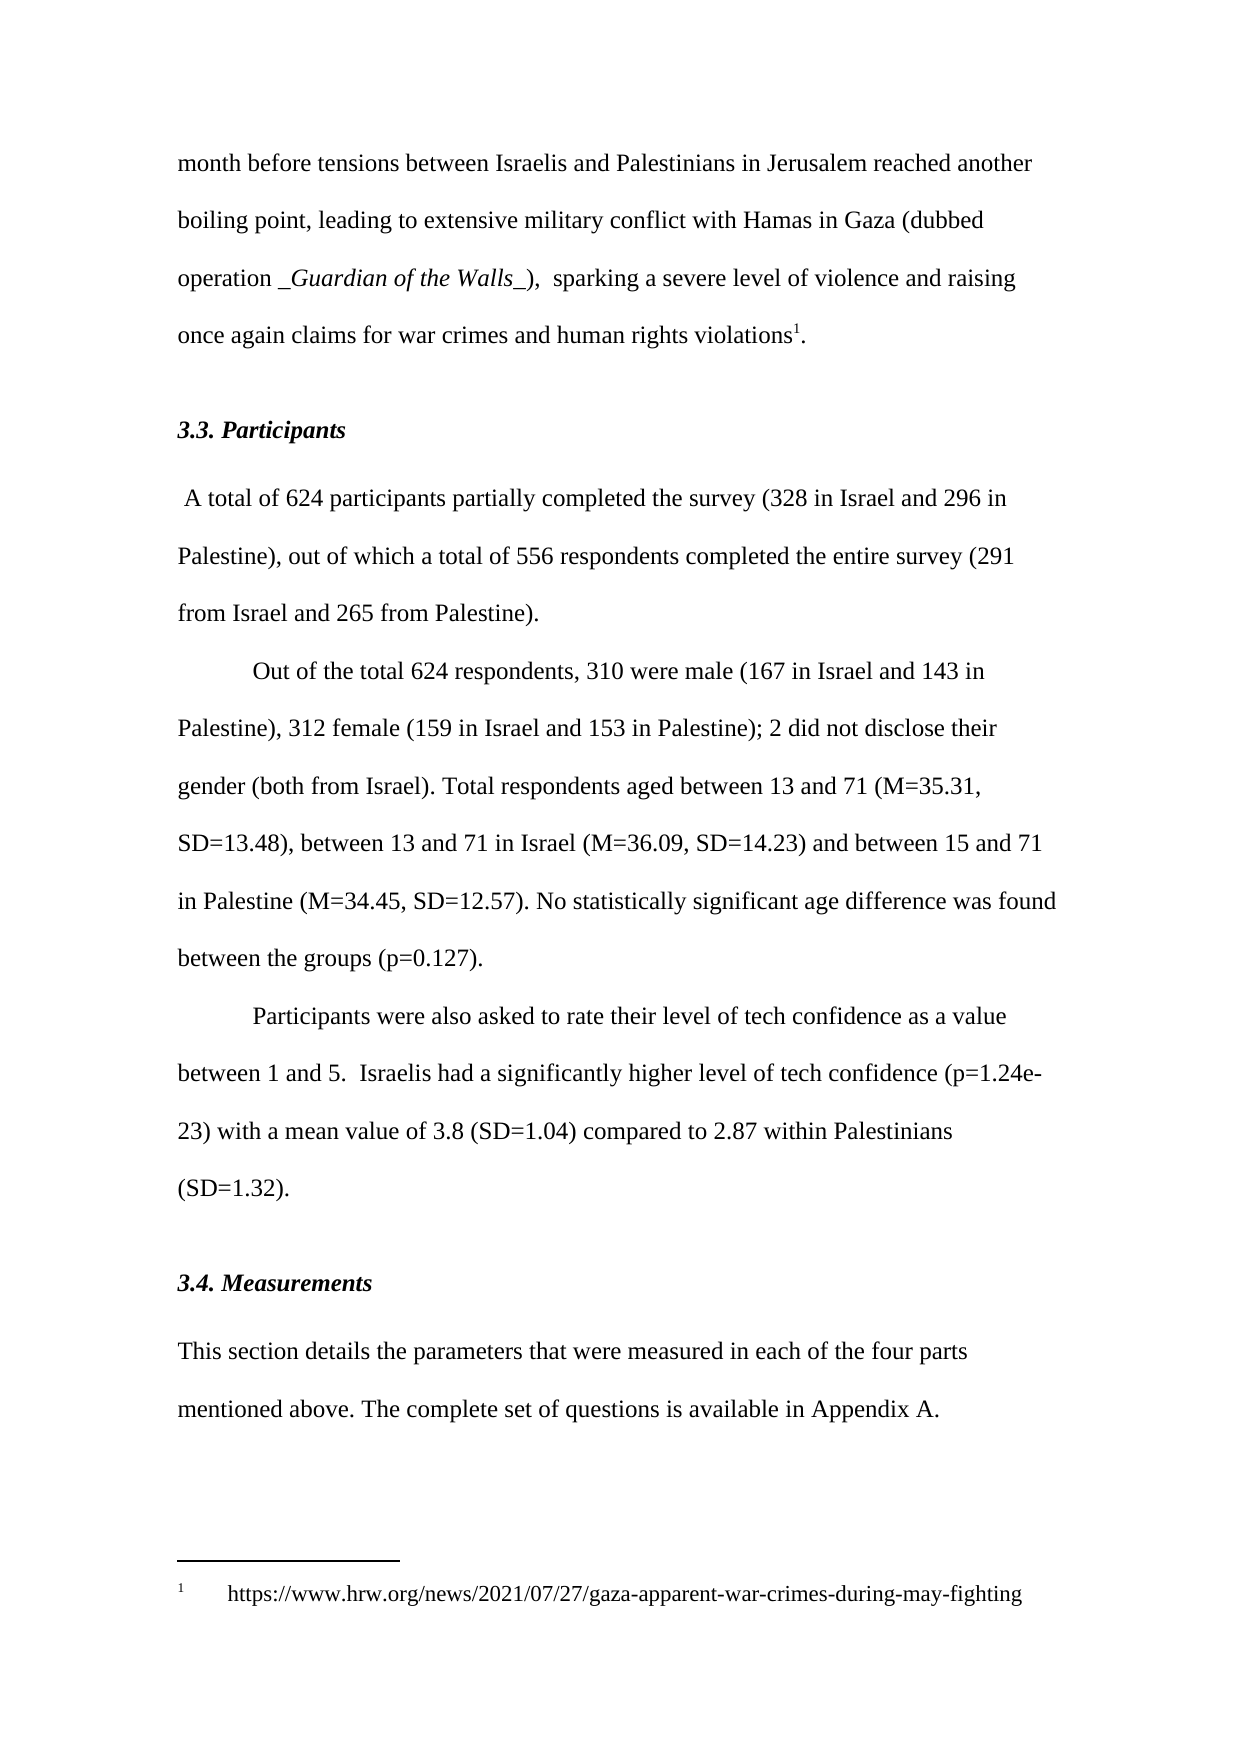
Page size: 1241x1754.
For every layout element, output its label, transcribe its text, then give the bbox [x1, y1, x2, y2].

text This section details the parameters that were measured in each of the four parts mentioned above. The complete set of questions is available in Appendix A. [177, 1336, 1063, 1423]
subtitle 3.3. Participants [177, 415, 1004, 444]
text A total of 624 participants partially completed the survey (328 in Israel and 296 in Palestine), out of which a total of 556 respondents completed the entire survey (291 from Israel and 265 from Palestine). [177, 483, 1063, 627]
text Out of the total 624 respondents, 310 were male (167 in Israel and 143 in Palestine), 312 female (159 in Israel and 153 in Palestine); 2 did not disclose their gender (both from Israel). Total respondents aged between 13 and 71 (M=35.31, SD=13.48), between 13 and 71 in Israel (M=36.09, SD=14.23) and between 15 and 71 in Palestine (M=34.45, SD=12.57). No statistically significant age difference was found between the groups (p=0.127). [177, 656, 1063, 972]
subtitle 3.4. Measurements [177, 1268, 1004, 1297]
text https://www.hrw.org/news/2021/07/27/gaza-apparent-war-crimes-during-may-fighting [177, 1580, 1063, 1606]
text month before tensions between Israelis and Palestinians in Jerusalem reached another boiling point, leading to extensive military conflict with Hamas in Gaza (dubbed operation _Guardian of the Walls_), sparking a severe level of violence and raising once again claims for war crimes and human rights violations. [177, 148, 1063, 349]
text Participants were also asked to rate their level of tech confidence as a value between 1 and 5. Israelis had a significantly higher level of tech confidence (p=1.24e-23) with a mean value of 3.8 (SD=1.04) compared to 2.87 within Palestinians (SD=1.32). [177, 1001, 1063, 1202]
